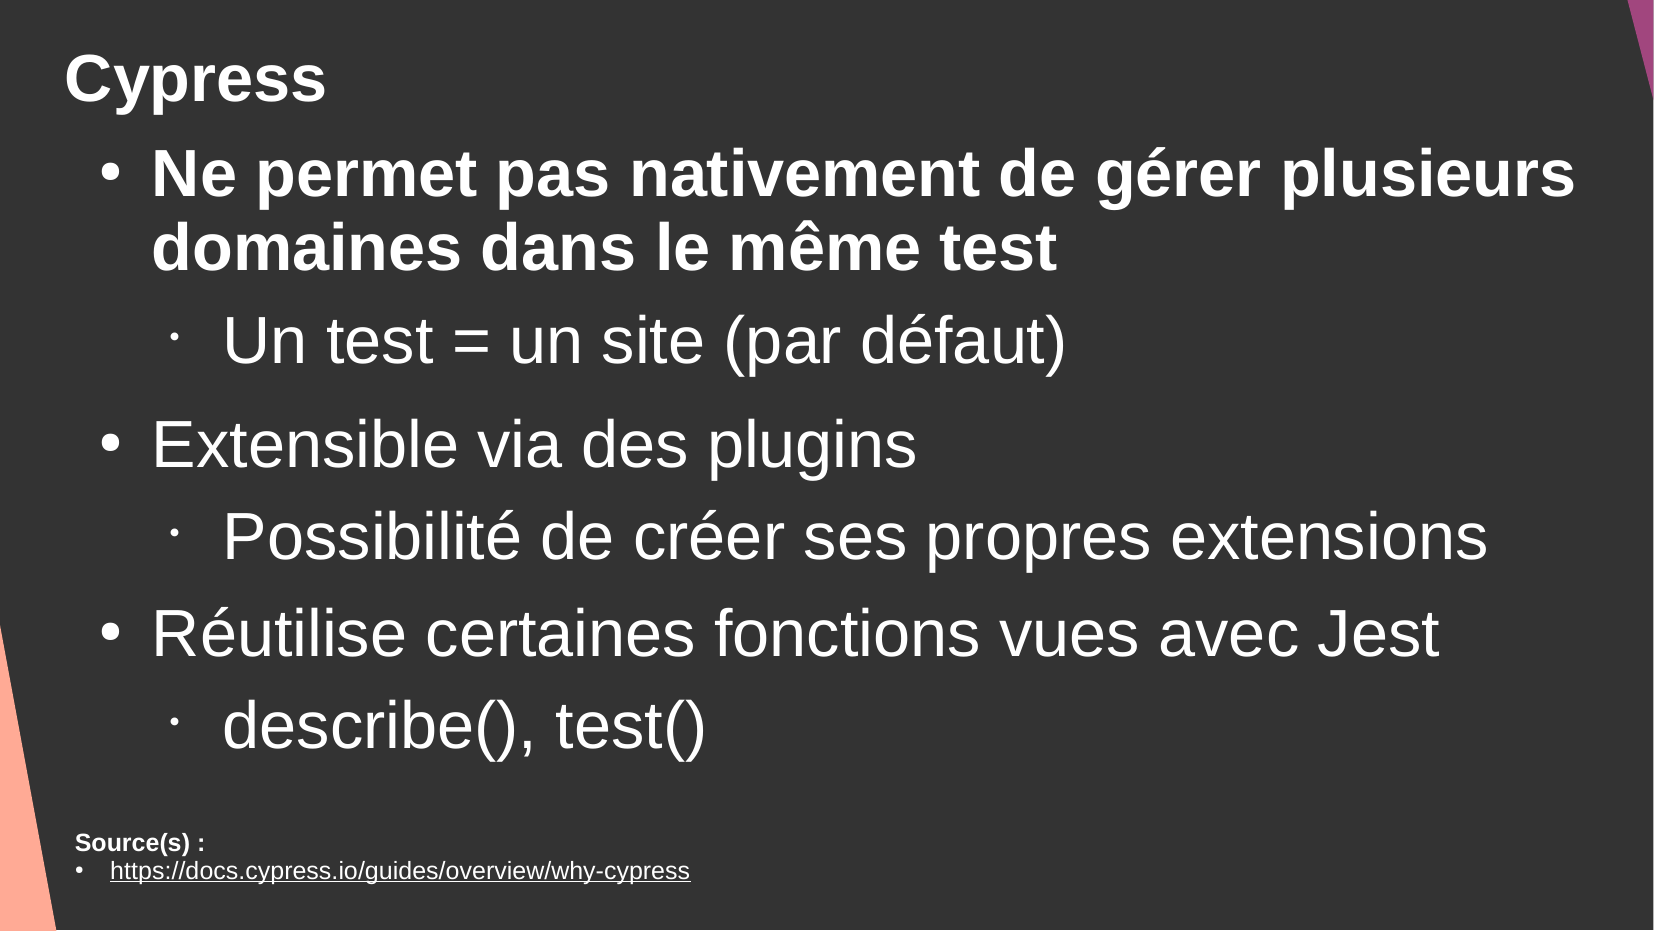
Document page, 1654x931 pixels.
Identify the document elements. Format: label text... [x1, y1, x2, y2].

text_box [1627, 0, 1654, 103]
text_box [0, 625, 57, 931]
text_box Source(s) : https://docs.cypress.io/guides/overview/why-cypress [60, 821, 1546, 906]
list Ne permet pas nativement de gérer plusieurs domaines dans le même test Un test = un site (par défaut) Extensible via des plugins Possibilité de créer ses propres extensions Réutilise certaines fonctions vues avec Jest describe(), test() [80, 135, 1620, 804]
title Cypress [64, 40, 1635, 116]
